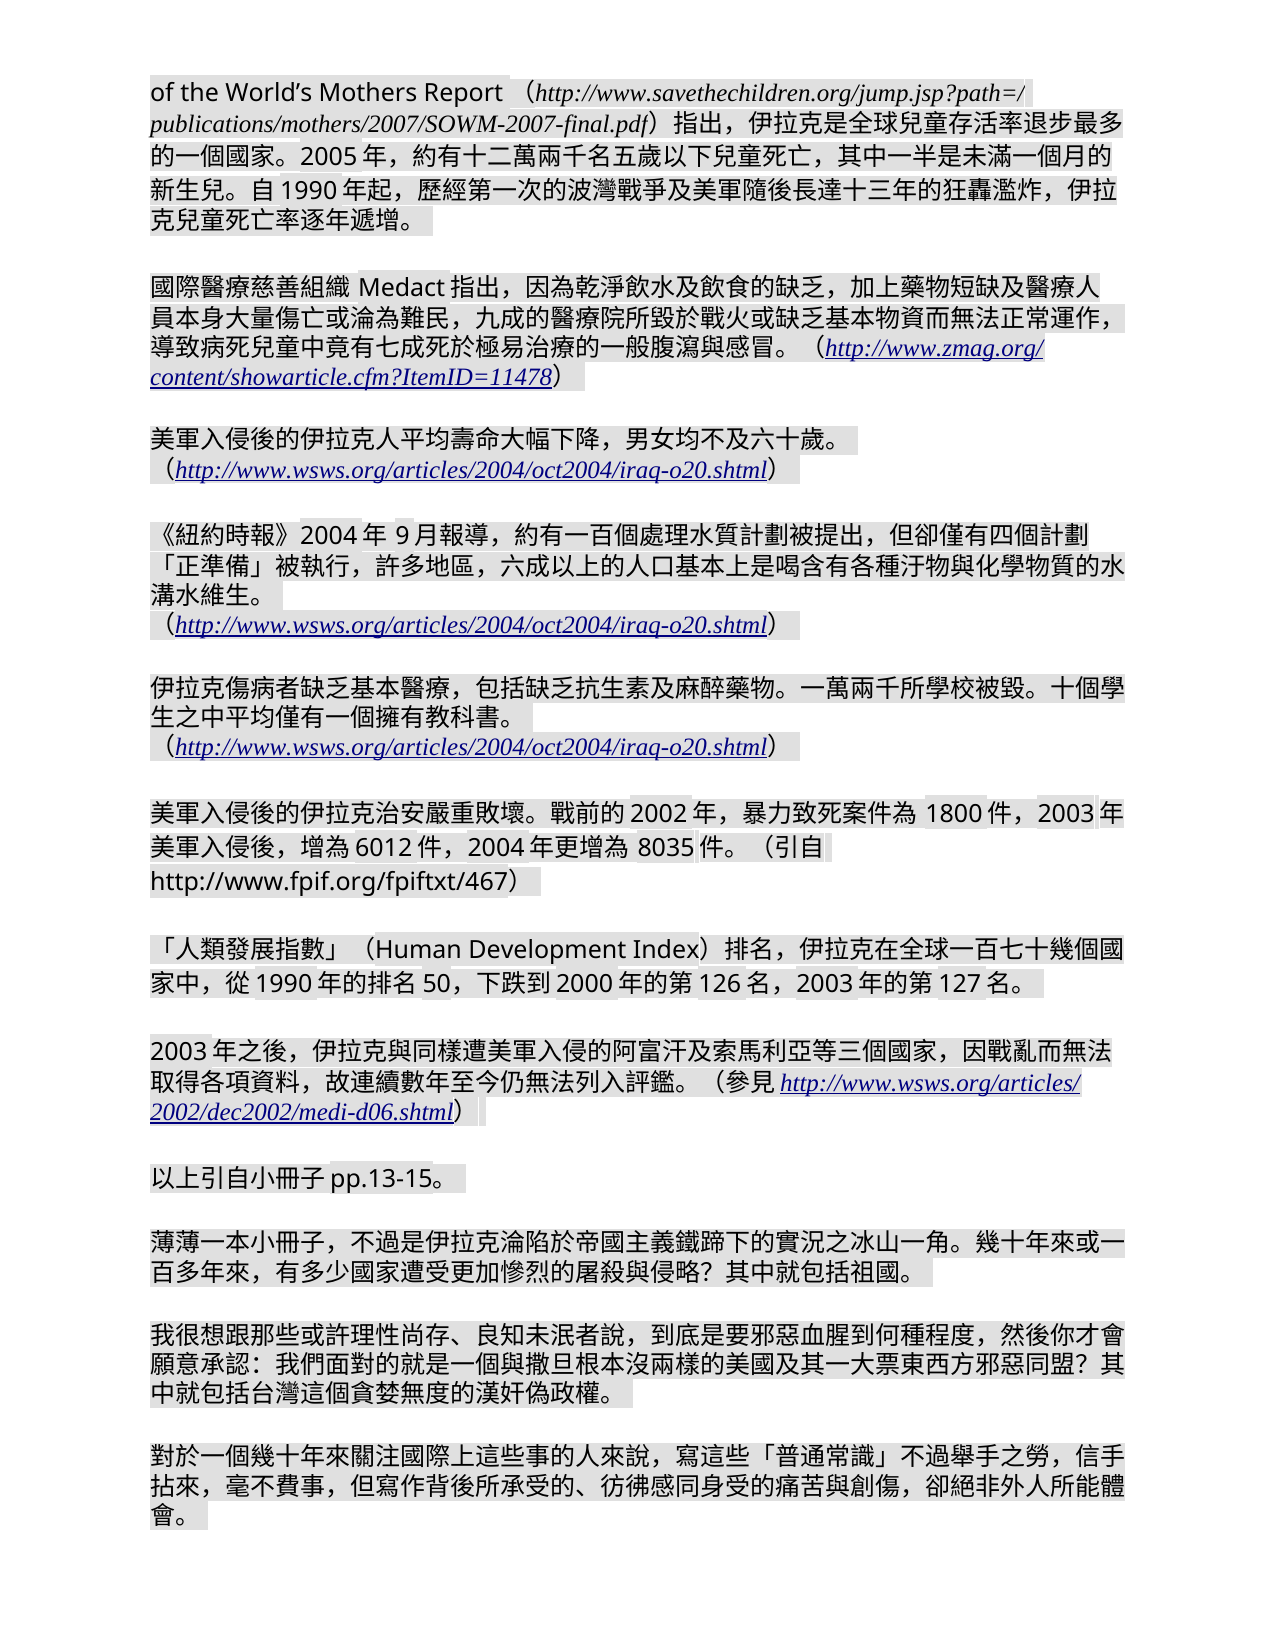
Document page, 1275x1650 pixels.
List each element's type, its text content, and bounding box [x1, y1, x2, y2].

text of the World’s Mothers Report （http://www.savethechildren.org/jump.jsp?path=/ publications/mothers/2007/SOWM-2007-final.pdf）指出，伊拉克是全球兒童存活率退步最多的一個國家。2005年，約有十二萬兩千名五歲以下兒童死亡，其中一半是未滿一個月的新生兒。自1990年起，歷經第一次的波灣戰爭及美軍隨後長達十三年的狂轟濫炸，伊拉克兒童死亡率逐年遞增。 國際醫療慈善組織 Medact指出，因為乾淨飲水及飲食的缺乏，加上藥物短缺及醫療人員本身大量傷亡或淪為難民，九成的醫療院所毀於戰火或缺乏基本物資而無法正常運作，導致病死兒童中竟有七成死於極易治療的一般腹瀉與感冒。（http://www.zmag.org/content/showarticle.cfm?ItemID=11478） 美軍入侵後的伊拉克人平均壽命大幅下降，男女均不及六十歲。 （http://www.wsws.org/articles/2004/oct2004/iraq-o20.shtml） 《紐約時報》2004年 9月報導，約有一百個處理水質計劃被提出，但卻僅有四個計劃「正準備」被執行，許多地區，六成以上的人口基本上是喝含有各種汙物與化學物質的水溝水維生。 （http://www.wsws.org/articles/2004/oct2004/iraq-o20.shtml） 伊拉克傷病者缺乏基本醫療，包括缺乏抗生素及麻醉藥物。一萬兩千所學校被毀。十個學生之中平均僅有一個擁有教科書。 （http://www.wsws.org/articles/2004/oct2004/iraq-o20.shtml） 美軍入侵後的伊拉克治安嚴重敗壞。戰前的2002年，暴力致死案件為 1800件，2003年美軍入侵後，增為6012件，2004年更增為 8035件。（引自 http://www.fpif.org/fpiftxt/467） 「人類發展指數」（Human Development Index）排名，伊拉克在全球一百七十幾個國家中，從1990年的排名50，下跌到2000年的第126名，2003年的第127名。 2003年之後，伊拉克與同樣遭美軍入侵的阿富汗及索馬利亞等三個國家，因戰亂而無法取得各項資料，故連續數年至今仍無法列入評鑑。（參見http://www.wsws.org/articles/2002/dec2002/medi-d06.shtml） 以上引自小冊子pp.13-15。 薄薄一本小冊子，不過是伊拉克淪陷於帝國主義鐵蹄下的實況之冰山一角。幾十年來或一百多年來，有多少國家遭受更加慘烈的屠殺與侵略？其中就包括祖國。 我很想跟那些或許理性尚存、良知未泯者說，到底是要邪惡血腥到何種程度，然後你才會願意承認：我們面對的就是一個與撒旦根本沒兩樣的美國及其一大票東西方邪惡同盟？其中就包括台灣這個貪婪無度的漢奸偽政權。 對於一個幾十年來關注國際上這些事的人來說，寫這些「普通常識」不過舉手之勞，信手拈來，毫不費事，但寫作背後所承受的、彷彿感同身受的痛苦與創傷，卻絕非外人所能體會。 [150, 75, 1125, 1564]
